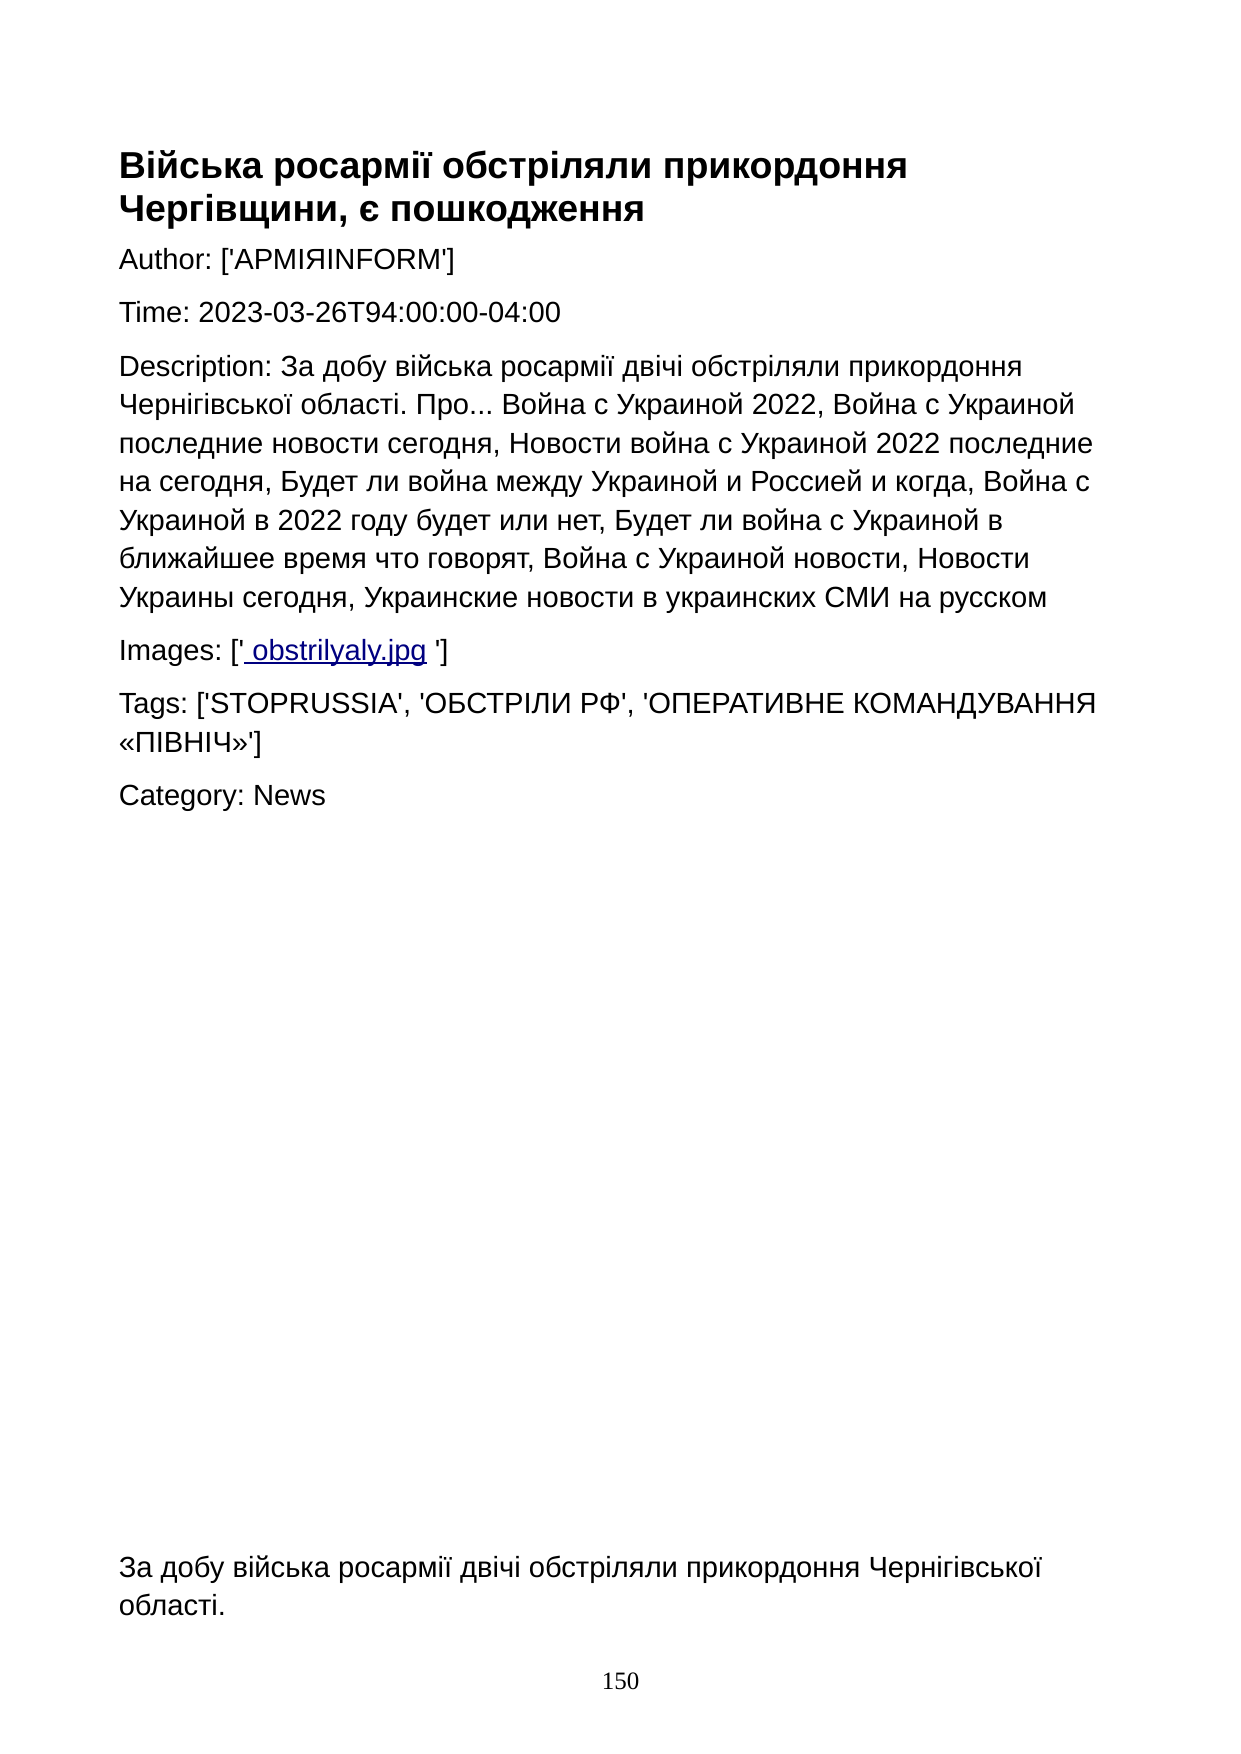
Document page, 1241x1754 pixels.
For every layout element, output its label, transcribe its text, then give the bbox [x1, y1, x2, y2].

text Time: 2023-03-26T94:00:00-04:00 [118, 295, 1122, 329]
subtitle Війська росармії обстріляли прикордоння Чергівщини, є пошкодження [118, 143, 1122, 230]
text Tags: ['STOPRUSSIA', 'ОБСТРІЛИ РФ', 'ОПЕРАТИВНЕ КОМАНДУВАННЯ «ПІВНІЧ»'] [118, 686, 1122, 758]
text Images: [' obstrilyaly.jpg '] [118, 633, 1122, 666]
text Author: ['АРМІЯINFORM'] [118, 242, 1122, 276]
text Description: За добу війська росармії двічі обстріляли прикордоння Чернігівської області. Про... Война с Украиной 2022, Война с Украиной последние новости сегодня, Новости война с Украиной 2022 последние на сегодня, Будет ли война между Украиной и Россией и когда, Война с Украиной в 2022 году будет или нет, Будет ли война с Украиной в ближайшее время что говорят, Война с Украиной новости, Новости Украины сегодня, Украинские новости в украинских СМИ на русском [118, 348, 1122, 613]
text За добу війська росармії двічі обстріляли прикордоння Чернігівської області. [118, 1549, 1122, 1622]
text Category: News [118, 778, 1122, 811]
